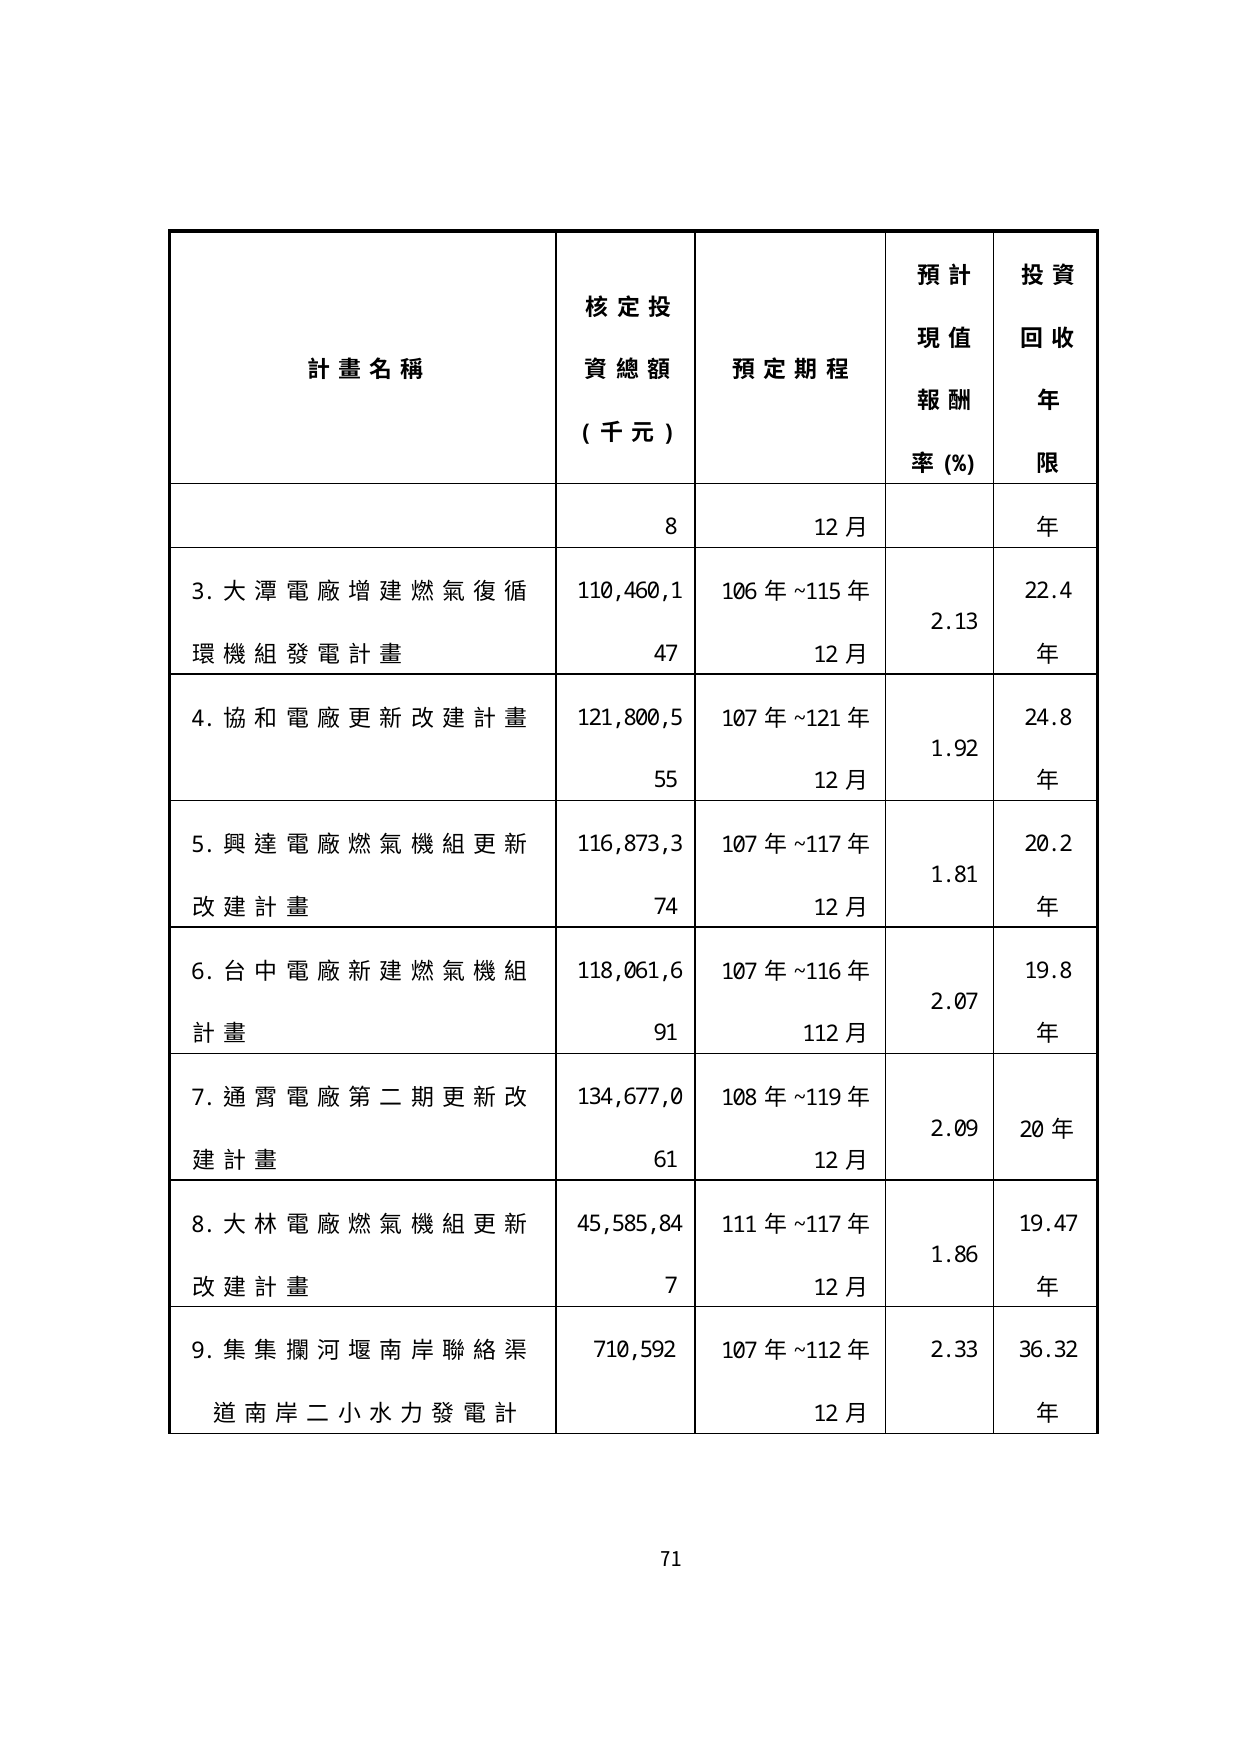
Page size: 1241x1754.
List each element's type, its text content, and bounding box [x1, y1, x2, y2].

table_cell 9.集集攔河堰南岸聯絡渠道南岸二小水力發電計 [171, 1307, 555, 1432]
table_cell 7.通霄電廠第二期更新改建計畫 [171, 1054, 555, 1179]
table_cell 12月 [696, 484, 885, 546]
table_cell 111年~117年12月 [696, 1181, 885, 1306]
table_cell 6.台中電廠新建燃氣機組計畫 [171, 928, 555, 1053]
table_cell 36.32年 [994, 1307, 1096, 1432]
table_cell 107年~117年12月 [696, 801, 885, 926]
table_cell 8.大林電廠燃氣機組更新改建計畫 [171, 1181, 555, 1306]
table_cell 106年~115年12月 [696, 548, 885, 673]
table_cell 24.8年 [994, 675, 1096, 799]
table_cell 121,800,555 [557, 675, 694, 799]
table_cell 710,592 [557, 1307, 694, 1432]
table_cell 年 [994, 484, 1096, 546]
table_cell 2.33 [886, 1307, 993, 1432]
table_cell 20年 [994, 1054, 1096, 1179]
table_cell 3.大潭電廠增建燃氣復循環機組發電計畫 [171, 548, 555, 673]
table_cell 5.興達電廠燃氣機組更新改建計畫 [171, 801, 555, 926]
table_cell 107年~112年12月 [696, 1307, 885, 1432]
table_cell 107年~116年112月 [696, 928, 885, 1053]
table_header 投資回收 年 限 [994, 233, 1096, 482]
table_cell 45,585,847 [557, 1181, 694, 1306]
table_cell 2.13 [886, 548, 993, 673]
table_cell 8 [557, 484, 694, 546]
table_cell [171, 484, 555, 546]
table_cell 116,873,374 [557, 801, 694, 926]
table_cell 4.協和電廠更新改建計畫 [171, 675, 555, 799]
table_cell 108年~119年12月 [696, 1054, 885, 1179]
table_cell [886, 484, 993, 546]
table_cell 107年~121年12月 [696, 675, 885, 799]
table_cell 1.92 [886, 675, 993, 799]
table_cell 2.09 [886, 1054, 993, 1179]
table_cell 22.4年 [994, 548, 1096, 673]
table_cell 110,460,147 [557, 548, 694, 673]
table_cell 19.47年 [994, 1181, 1096, 1306]
table_cell 1.86 [886, 1181, 993, 1306]
table_header 核定投資總額 (千元) [557, 233, 694, 482]
table_cell 20.2年 [994, 801, 1096, 926]
table_cell 134,677,061 [557, 1054, 694, 1179]
table_cell 1.81 [886, 801, 993, 926]
table_cell 19.8年 [994, 928, 1096, 1053]
table_header 預計現值報酬率(%) [886, 233, 993, 482]
table_header 計畫名稱 [171, 233, 555, 482]
table_cell 2.07 [886, 928, 993, 1053]
table_header 預定期程 [696, 233, 885, 482]
table_cell 118,061,691 [557, 928, 694, 1053]
